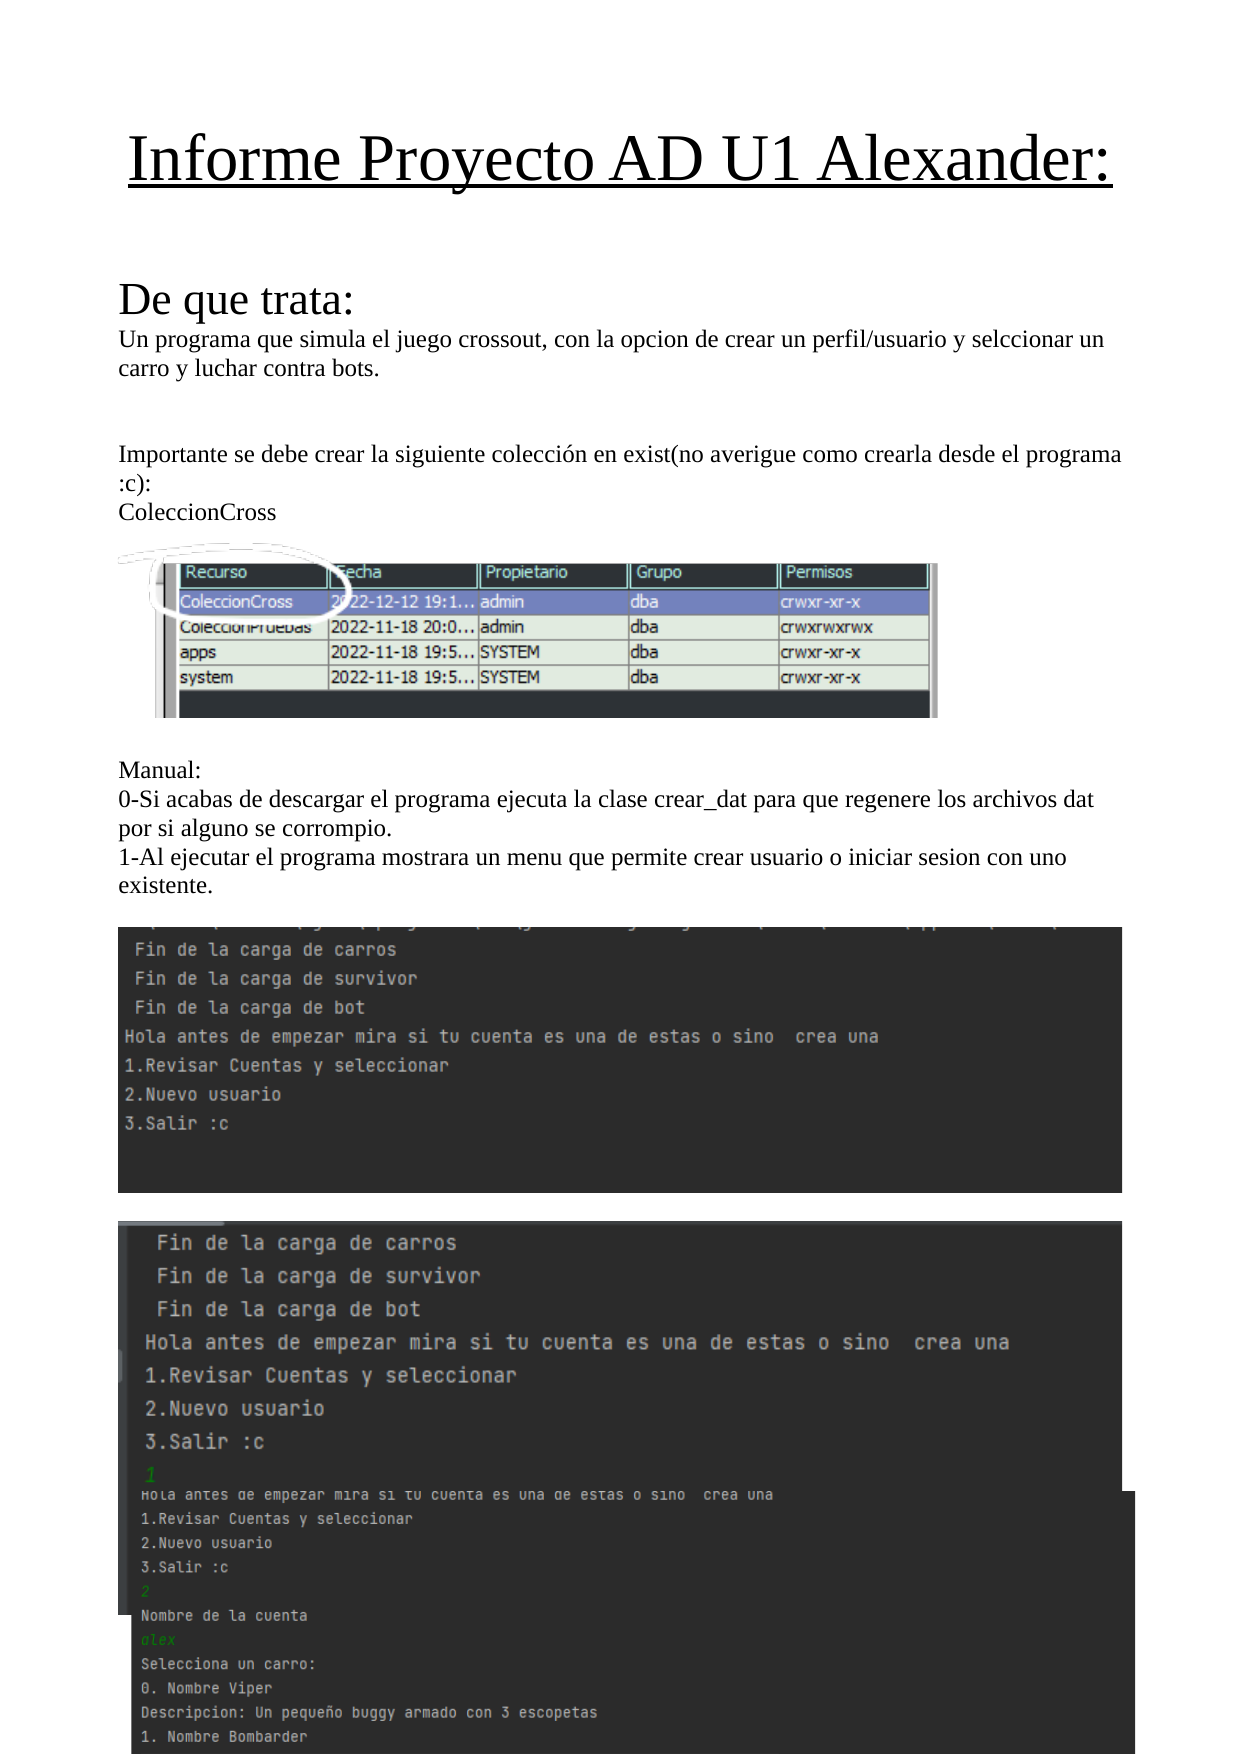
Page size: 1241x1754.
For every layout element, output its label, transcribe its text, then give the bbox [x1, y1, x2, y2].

text 1-Al ejecutar el programa mostrara un menu que permite crear usuario o iniciar sesion con uno existente. [118, 842, 1122, 899]
text 0-Si acabas de descargar el programa ejecuta la clase crear_dat para que regenere los archivos dat por si alguno se corrompio. [118, 784, 1122, 842]
text Manual: [118, 755, 1122, 784]
picture [118, 927, 1123, 1193]
text ColeccionCross [118, 497, 1122, 525]
text Importante se debe crear la siguiente colección en exist(no averigue como crearla desde el programa :c): [118, 439, 1122, 497]
picture [118, 1221, 1135, 1754]
text De que trata: [118, 271, 1122, 324]
text Un programa que simula el juego crossout, con la opcion de crear un perfil/usuario y selccionar un carro y luchar contra bots. [118, 324, 1122, 382]
text Informe Proyecto AD U1 Alexander: [118, 118, 1122, 195]
picture [117, 542, 938, 718]
